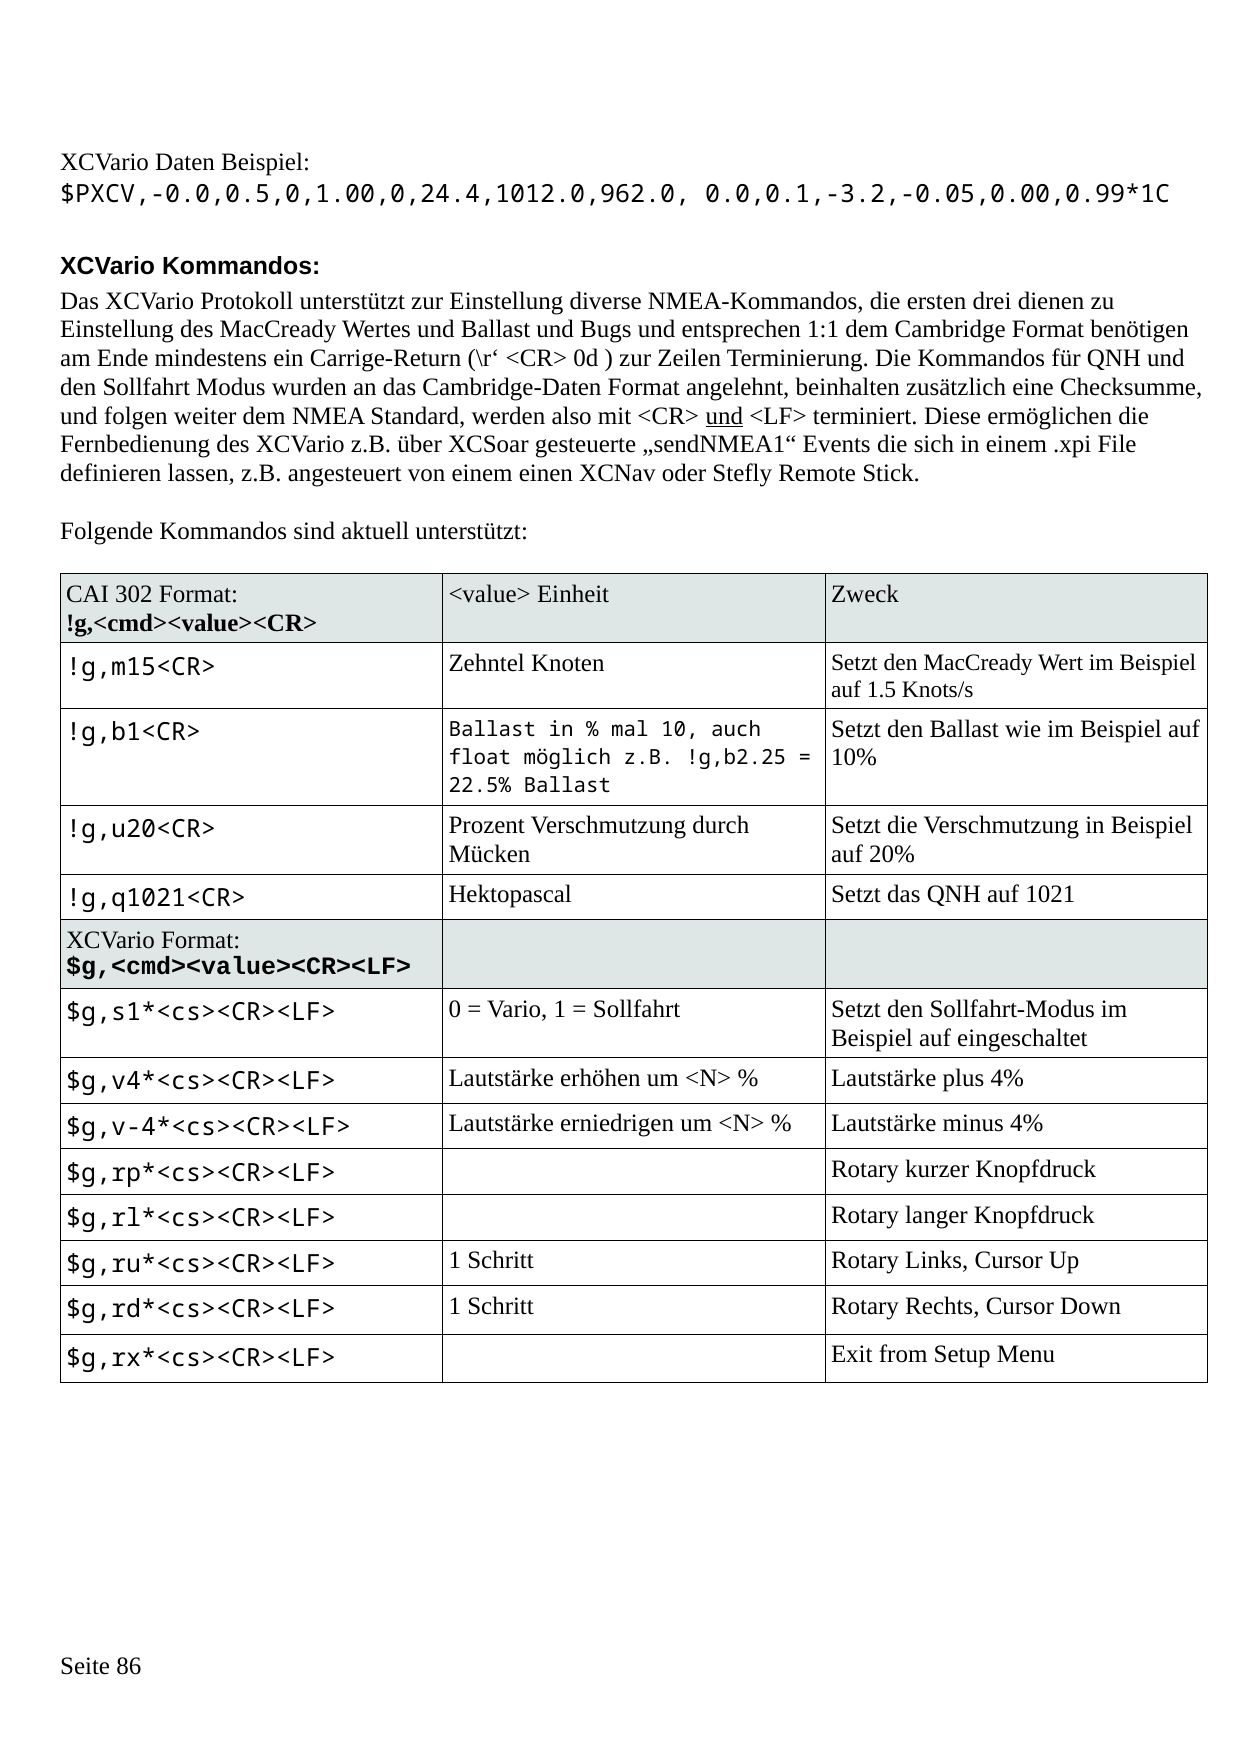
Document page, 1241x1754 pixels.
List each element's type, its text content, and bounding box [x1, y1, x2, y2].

table_cell [826, 920, 1207, 988]
text Das XCVario Protokoll unterstützt zur Einstellung diverse NMEA-Kommandos, die ersten drei dienen zu Einstellung des MacCready Wertes und Ballast und Bugs und entsprechen 1:1 dem Cambridge Format benötigen am Ende mindestens ein Carrige-Return (\r‘ <CR> 0d ) zur Zeilen Terminierung. Die Kommandos für QNH und den Sollfahrt Modus wurden an das Cambridge-Daten Format angelehnt, beinhalten zusätzlich eine Checksumme, und folgen weiter dem NMEA Standard, werden also mit <CR> und <LF> terminiert. Diese ermöglichen die Fernbedienung des XCVario z.B. über XCSoar gesteuerte „sendNMEA1“ Events die sich in einem .xpi File definieren lassen, z.B. angesteuert von einem einen XCNav oder Stefly Remote Stick. [60, 286, 1207, 487]
table_cell !g,u20<CR> [61, 806, 442, 874]
table_cell $g,s1*<cs><CR><LF> [61, 989, 442, 1057]
table_cell Rotary Rechts, Cursor Down [826, 1286, 1207, 1333]
table_cell $g,rx*<cs><CR><LF> [61, 1335, 442, 1382]
table_cell Setzt den Sollfahrt-Modus im Beispiel auf eingeschaltet [826, 989, 1207, 1057]
table_cell $g,rp*<cs><CR><LF> [61, 1149, 442, 1194]
table_cell Rotary kurzer Knopfdruck [826, 1149, 1207, 1194]
table_cell 1 Schritt [443, 1286, 825, 1333]
text $PXCV,-0.0,0.5,0,1.00,0,24.4,1012.0,962.0, 0.0,0.1,-3.2,-0.05,0.00,0.99*1C [60, 176, 1207, 210]
table_cell $g,v-4*<cs><CR><LF> [61, 1104, 442, 1148]
table_cell Rotary langer Knopfdruck [826, 1195, 1207, 1239]
table_cell Zehntel Knoten [443, 643, 825, 708]
table_cell [443, 1335, 825, 1382]
table_cell 0 = Vario, 1 = Sollfahrt [443, 989, 825, 1057]
table_header <value> Einheit [443, 574, 825, 642]
table_cell Exit from Setup Menu [826, 1335, 1207, 1382]
table_cell Setzt den Ballast wie im Beispiel auf 10% [826, 709, 1207, 805]
table_cell Rotary Links, Cursor Up [826, 1241, 1207, 1285]
table_cell Lautstärke erniedrigen um <N> % [443, 1104, 825, 1148]
table_cell $g,rl*<cs><CR><LF> [61, 1195, 442, 1239]
table_cell !g,q1021<CR> [61, 875, 442, 919]
table_cell $g,rd*<cs><CR><LF> [61, 1286, 442, 1333]
text XCVario Daten Beispiel: [60, 147, 1207, 176]
table_cell Ballast in % mal 10, auch float möglich z.B. !g,b2.25 = 22.5% Ballast [443, 709, 825, 805]
table_cell Prozent Verschmutzung durch Mücken [443, 806, 825, 874]
table_header CAI 302 Format: !g,<cmd><value><CR> [61, 574, 442, 642]
table_cell $g,v4*<cs><CR><LF> [61, 1058, 442, 1103]
table_cell !g,m15<CR> [61, 643, 442, 708]
table_cell $g,ru*<cs><CR><LF> [61, 1241, 442, 1285]
table_cell !g,b1<CR> [61, 709, 442, 805]
table_header Zweck [826, 574, 1207, 642]
subtitle XCVario Kommandos: [60, 251, 1207, 279]
text Folgende Kommandos sind aktuell unterstützt: [60, 516, 1207, 544]
table_cell XCVario Format: $g,<cmd><value><CR><LF> [61, 920, 442, 988]
table_cell Setzt die Verschmutzung in Beispiel auf 20% [826, 806, 1207, 874]
table_cell [443, 920, 825, 988]
table_cell 1 Schritt [443, 1241, 825, 1285]
table_cell Lautstärke minus 4% [826, 1104, 1207, 1148]
table_cell Setzt das QNH auf 1021 [826, 875, 1207, 919]
table_cell [443, 1149, 825, 1194]
table_cell Setzt den MacCready Wert im Beispiel auf 1.5 Knots/s [826, 643, 1207, 708]
table_cell Lautstärke erhöhen um <N> % [443, 1058, 825, 1103]
table_cell Lautstärke plus 4% [826, 1058, 1207, 1103]
table_cell [443, 1195, 825, 1239]
table_cell Hektopascal [443, 875, 825, 919]
